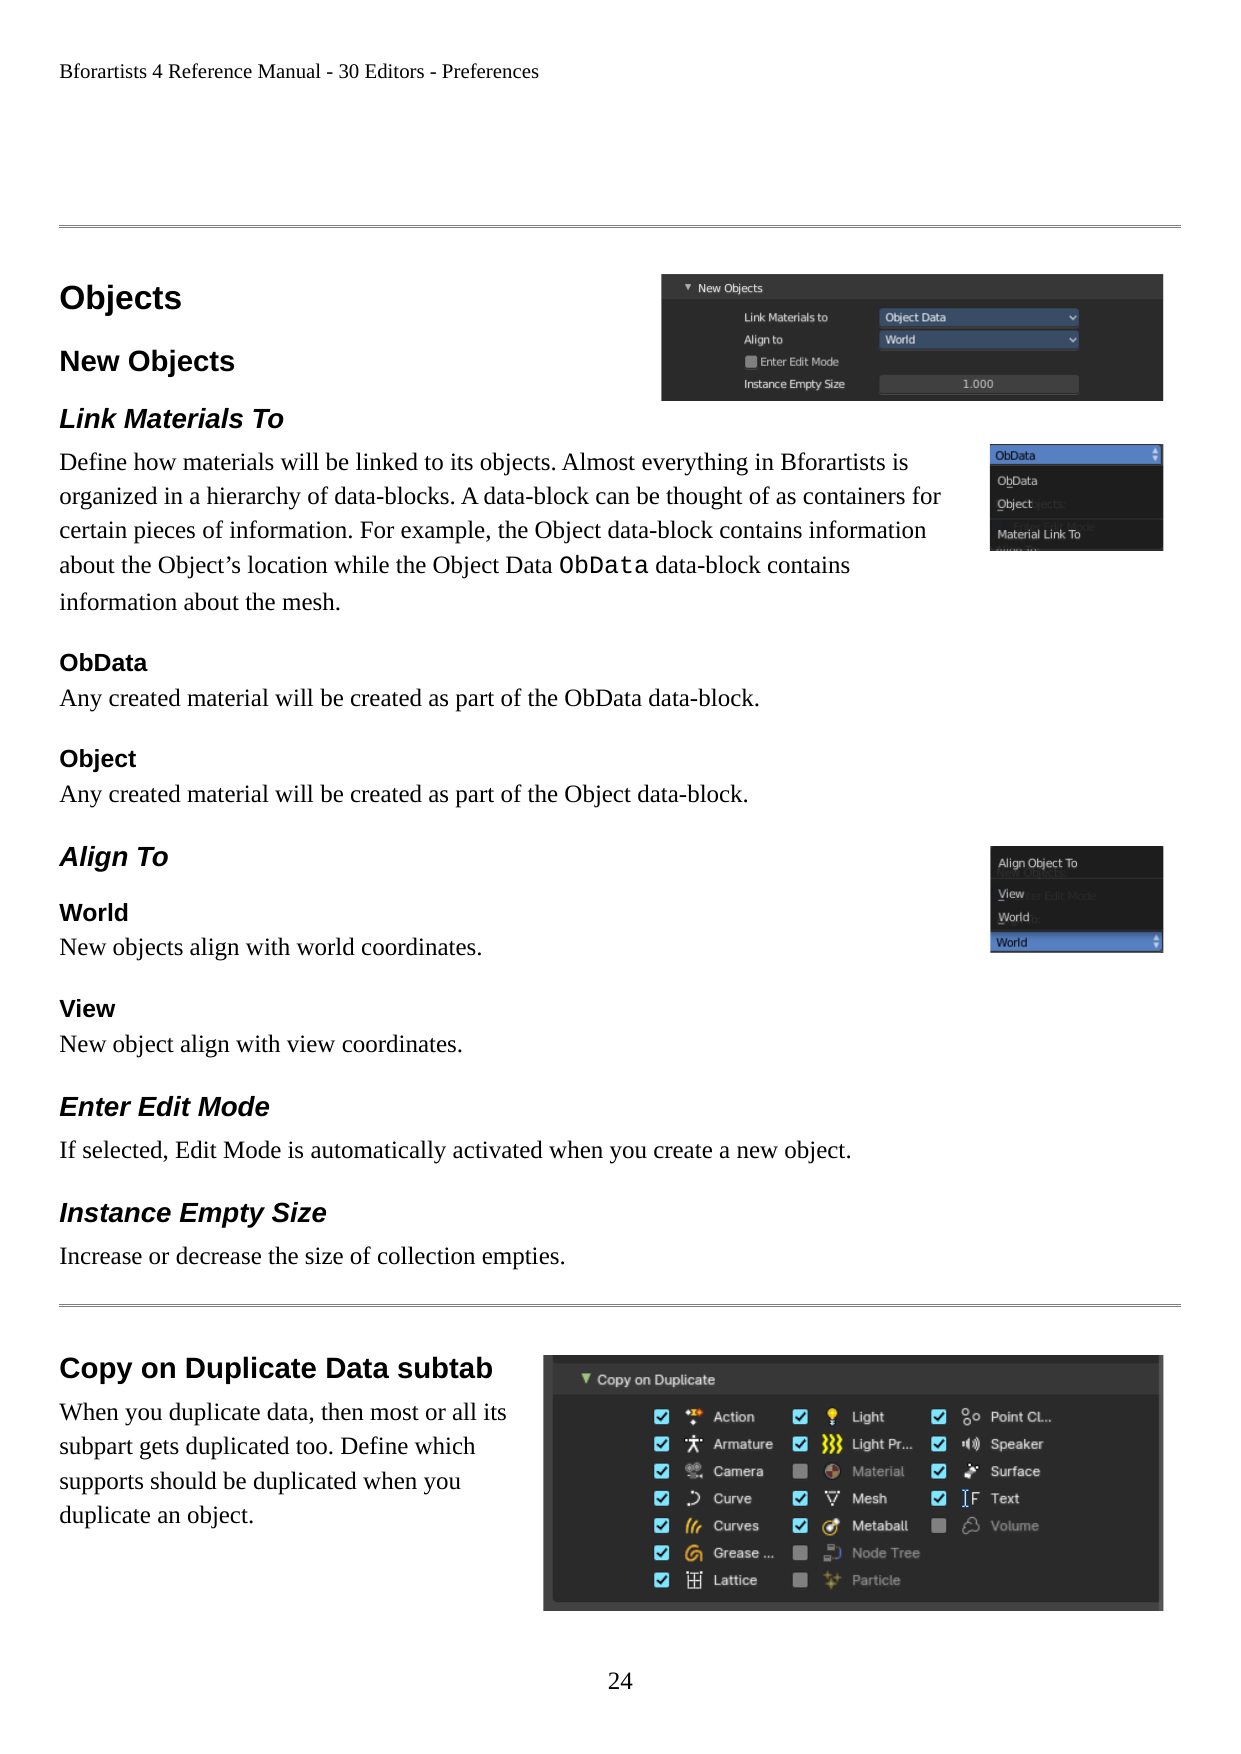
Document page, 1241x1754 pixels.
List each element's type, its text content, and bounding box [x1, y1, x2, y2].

subtitle Align To [59, 841, 1181, 873]
text Any created material will be created as part of the Object data-block. [59, 779, 1181, 808]
text Increase or decrease the size of collection empties. [59, 1241, 1181, 1269]
subtitle [1164, 278, 1181, 316]
subtitle ObData [59, 648, 1181, 677]
picture [543, 1355, 1164, 1611]
subtitle [1164, 898, 1181, 926]
text New objects align with world coordinates. [59, 932, 1181, 961]
picture [990, 846, 1164, 953]
text Define how materials will be linked to its objects. Almost everything in Bforartists is organized in a hierarchy of data-blocks. A data-block can be thought of as containers for certain pieces of information. For example, the Object data-block contains information about the Object’s location while the Object Data ObData data-block contains information about the mesh. [59, 447, 1181, 615]
text When you duplicate data, then most or all its subpart gets duplicated too. Define which supports should be duplicated when you duplicate an object. [59, 1397, 543, 1529]
subtitle View [59, 994, 1181, 1023]
subtitle Instance Empty Size [59, 1196, 1181, 1228]
subtitle World [59, 898, 990, 926]
subtitle Link Materials To [59, 402, 1181, 434]
text New object align with view coordinates. [59, 1029, 1181, 1058]
subtitle Object [59, 744, 1181, 773]
subtitle Enter Edit Mode [59, 1090, 1181, 1122]
picture [989, 444, 1164, 551]
picture [661, 274, 1164, 401]
subtitle [1164, 343, 1181, 377]
subtitle Objects [59, 278, 661, 316]
subtitle Copy on Duplicate Data subtab [59, 1351, 1181, 1384]
text If selected, Edit Mode is automatically activated when you create a new object. [59, 1135, 1181, 1163]
subtitle New Objects [59, 343, 661, 377]
text Any created material will be created as part of the ObData data-block. [59, 683, 1181, 712]
